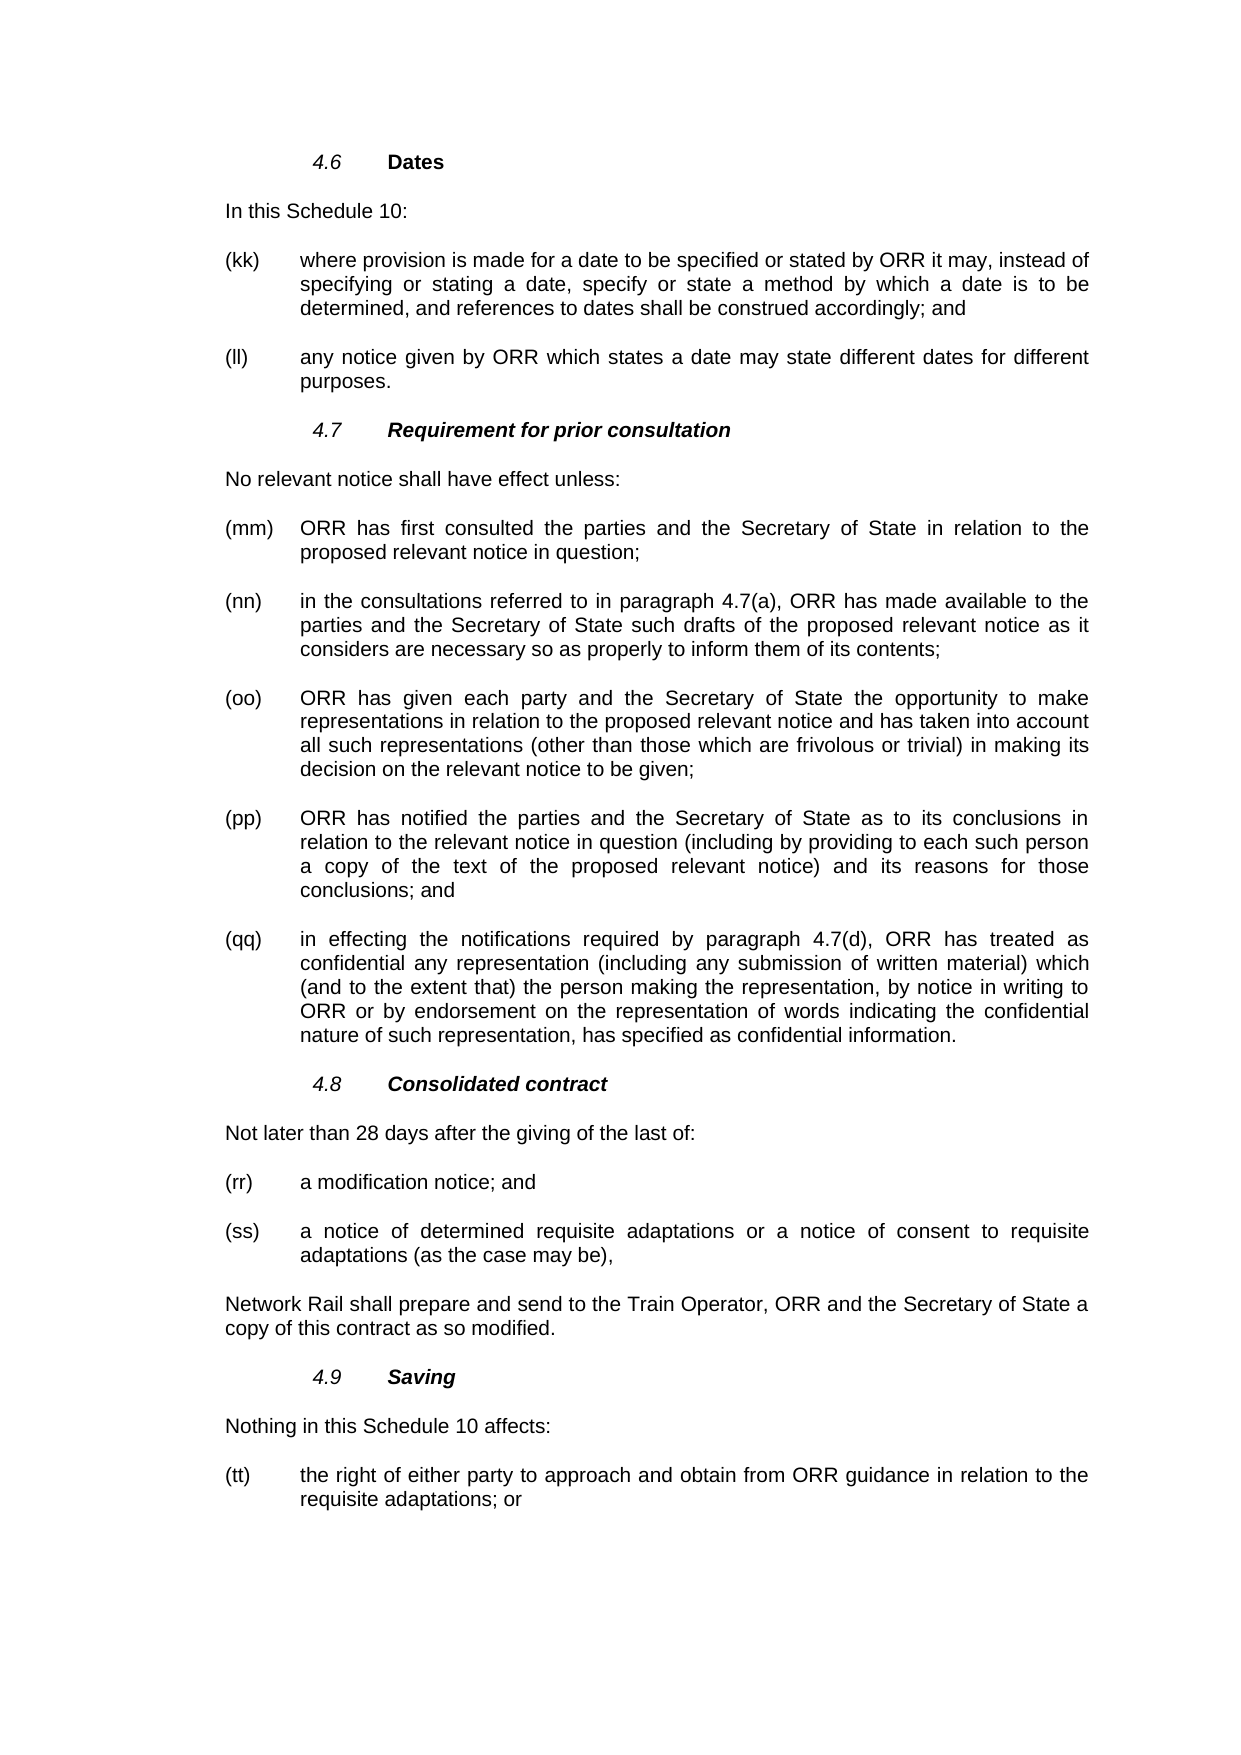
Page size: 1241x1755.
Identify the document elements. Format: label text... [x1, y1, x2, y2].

subtitle the right of either party to approach and obtain from ORR guidance in relation to the requisite adaptations; or [225, 1462, 1090, 1510]
list Requirement for prior consultation [312, 418, 1090, 442]
subtitle a modification notice; and [225, 1170, 1090, 1194]
list Saving [312, 1364, 1090, 1388]
subtitle in the consultations referred to in paragraph 4.7(a), ORR has made available to the parties and the Secretary of State such drafts of the proposed relevant notice as it considers are necessary so as properly to inform them of its contents; [225, 588, 1090, 660]
subtitle ORR has given each party and the Secretary of State the opportunity to make representations in relation to the proposed relevant notice and has taken into account all such representations (other than those which are frivolous or trivial) in making its decision on the relevant notice to be given; [225, 685, 1090, 781]
subtitle a notice of determined requisite adaptations or a notice of consent to requisite adaptations (as the case may be), [225, 1219, 1090, 1267]
text Not later than 28 days after the giving of the last of: [225, 1121, 1090, 1145]
subtitle in effecting the notifications required by paragraph 4.7(d), ORR has treated as confidential any representation (including any submission of written material) which (and to the extent that) the person making the representation, by notice in writing to ORR or by endorsement on the representation of words indicating the confidential nature of such representation, has specified as confidential information. [225, 927, 1090, 1047]
subtitle ORR has notified the parties and the Secretary of State as to its conclusions in relation to the relevant notice in question (including by providing to each such person a copy of the text of the proposed relevant notice) and its reasons for those conclusions; and [225, 806, 1090, 902]
subtitle ORR has first consulted the parties and the Secretary of State in relation to the proposed relevant notice in question; [225, 516, 1090, 563]
list Dates [312, 150, 1090, 174]
subtitle any notice given by ORR which states a date may state different dates for different purposes. [225, 345, 1090, 393]
text In this Schedule 10: [225, 199, 1090, 223]
text Nothing in this Schedule 10 affects: [225, 1413, 1090, 1437]
list Consolidated contract [312, 1072, 1090, 1096]
text Network Rail shall prepare and send to the Train Operator, ORR and the Secretary of State a copy of this contract as so modified. [225, 1292, 1090, 1339]
subtitle where provision is made for a date to be specified or stated by ORR it may, instead of specifying or stating a date, specify or state a method by which a date is to be determined, and references to dates shall be construed accordingly; and [225, 248, 1090, 320]
text No relevant notice shall have effect unless: [225, 467, 1090, 491]
